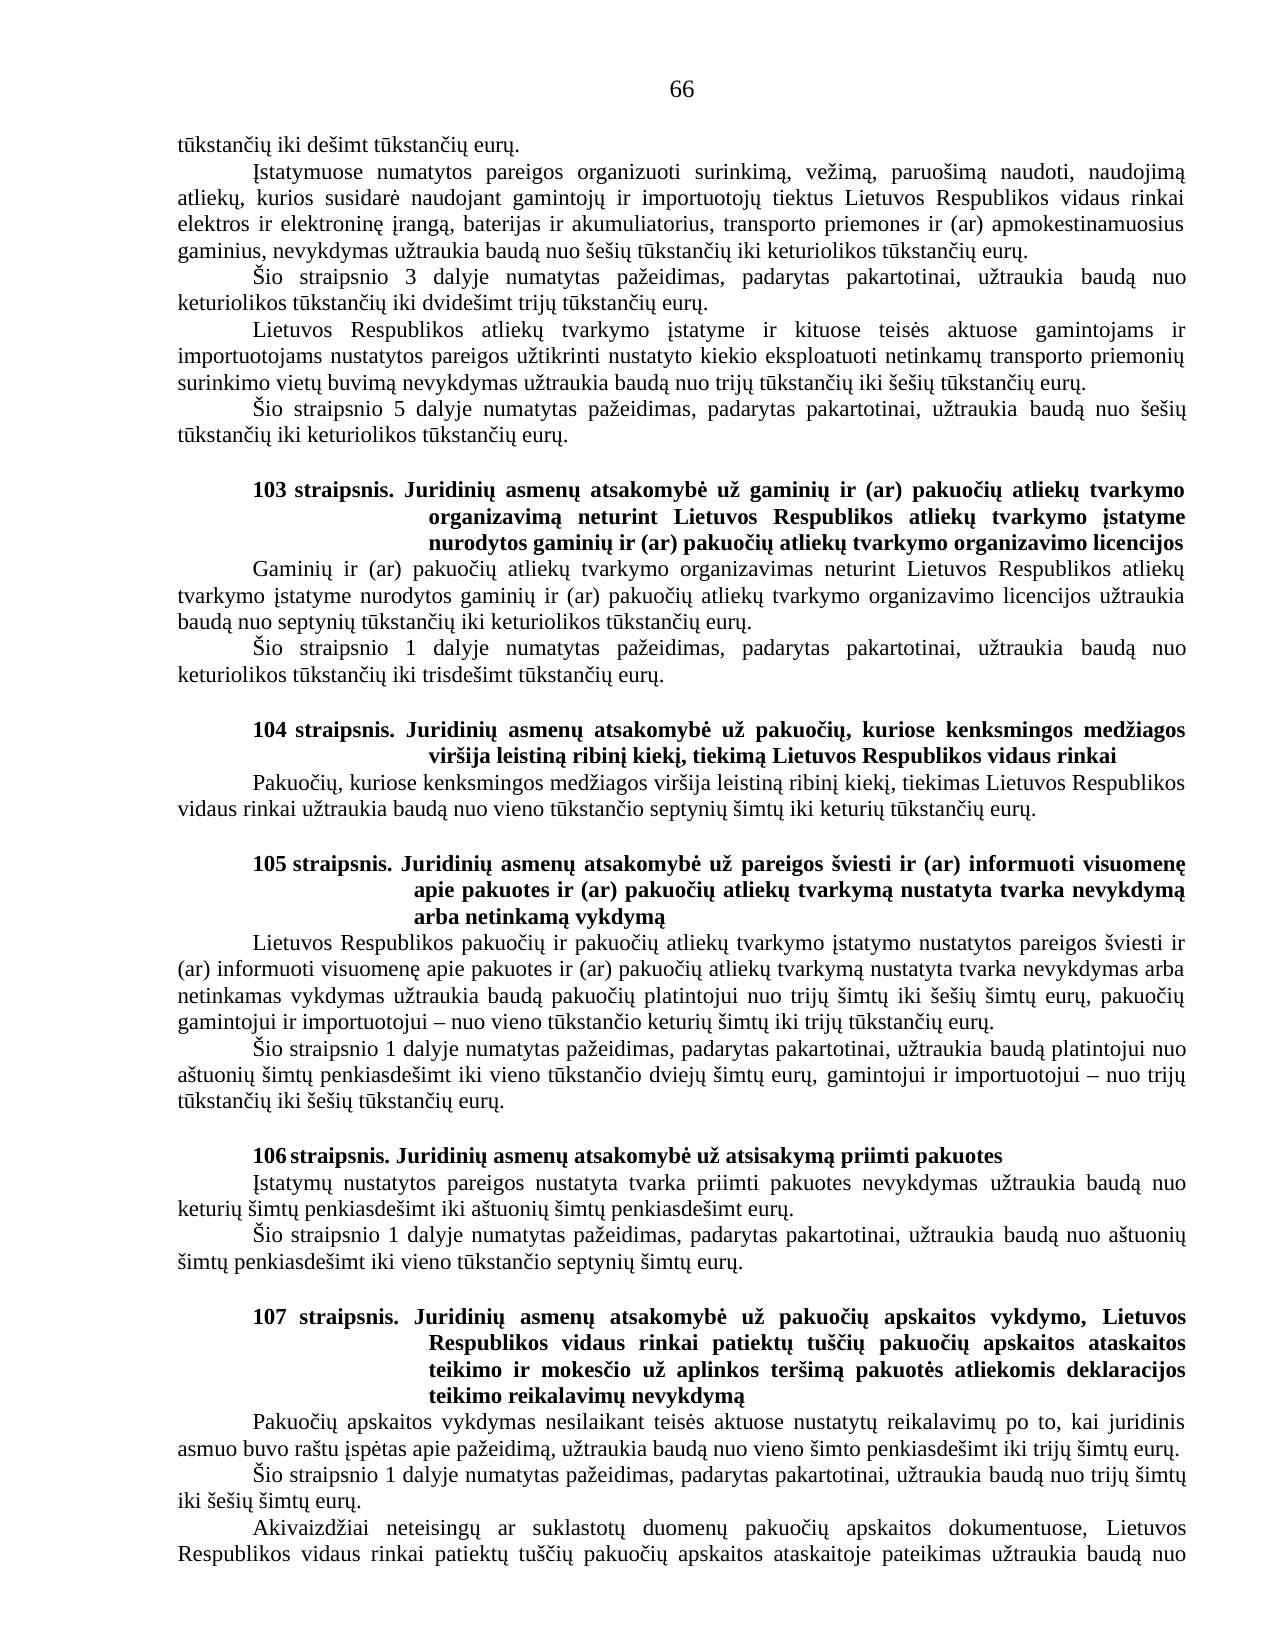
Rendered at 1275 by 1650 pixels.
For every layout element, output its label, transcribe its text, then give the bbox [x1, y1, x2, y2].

text Šio straipsnio 1 dalyje numatytas pažeidimas, padarytas pakartotinai, užtraukia baudą nuo keturiolikos tūkstančių iki trisdešimt tūkstančių eurų. [177, 634, 1186, 687]
text Šio straipsnio 1 dalyje numatytas pažeidimas, padarytas pakartotinai, užtraukia baudą nuo aštuonių šimtų penkiasdešimt iki vieno tūkstančio septynių šimtų eurų. [177, 1221, 1186, 1274]
text Gaminių ir (ar) pakuočių atliekų tvarkymo organizavimas neturint Lietuvos Respublikos atliekų tvarkymo įstatyme nurodytos gaminių ir (ar) pakuočių atliekų tvarkymo organizavimo licencijos užtraukia baudą nuo septynių tūkstančių iki keturiolikos tūkstančių eurų. [177, 555, 1186, 634]
text 104 straipsnis. Juridinių asmenų atsakomybė už pakuočių, kuriose kenksmingos medžiagos viršija leistiną ribinį kiekį, tiekimą Lietuvos Respublikos vidaus rinkai [252, 716, 1186, 769]
text Pakuočių apskaitos vykdymas nesilaikant teisės aktuose nustatytų reikalavimų po to, kai juridinis asmuo buvo raštu įspėtas apie pažeidimą, užtraukia baudą nuo vieno šimto penkiasdešimt iki trijų šimtų eurų. [177, 1408, 1186, 1461]
text 106 straipsnis. Juridinių asmenų atsakomybė už atsisakymą priimti pakuotes [177, 1142, 1186, 1169]
text tūkstančių iki dešimt tūkstančių eurų. [177, 131, 1186, 158]
text Įstatymų nustatytos pareigos nustatyta tvarka priimti pakuotes nevykdymas užtraukia baudą nuo keturių šimtų penkiasdešimt iki aštuonių šimtų penkiasdešimt eurų. [177, 1169, 1186, 1221]
text Įstatymuose numatytos pareigos organizuoti surinkimą, vežimą, paruošimą naudoti, naudojimą atliekų, kurios susidarė naudojant gamintojų ir importuotojų tiektus Lietuvos Respublikos vidaus rinkai elektros ir elektroninę įrangą, baterijas ir akumuliatorius, transporto priemones ir (ar) apmokestinamuosius gaminius, nevykdymas užtraukia baudą nuo šešių tūkstančių iki keturiolikos tūkstančių eurų. [177, 158, 1186, 263]
text Pakuočių, kuriose kenksmingos medžiagos viršija leistiną ribinį kiekį, tiekimas Lietuvos Respublikos vidaus rinkai užtraukia baudą nuo vieno tūkstančio septynių šimtų iki keturių tūkstančių eurų. [177, 769, 1186, 821]
text 103 straipsnis. Juridinių asmenų atsakomybė už gaminių ir (ar) pakuočių atliekų tvarkymo organizavimą neturint Lietuvos Respublikos atliekų tvarkymo įstatyme nurodytos gaminių ir (ar) pakuočių atliekų tvarkymo organizavimo licencijos [252, 476, 1186, 555]
text Šio straipsnio 3 dalyje numatytas pažeidimas, padarytas pakartotinai, užtraukia baudą nuo keturiolikos tūkstančių iki dvidešimt trijų tūkstančių eurų. [177, 263, 1186, 316]
text Šio straipsnio 1 dalyje numatytas pažeidimas, padarytas pakartotinai, užtraukia baudą platintojui nuo aštuonių šimtų penkiasdešimt iki vieno tūkstančio dviejų šimtų eurų, gamintojui ir importuotojui – nuo trijų tūkstančių iki šešių tūkstančių eurų. [177, 1034, 1186, 1114]
text Lietuvos Respublikos pakuočių ir pakuočių atliekų tvarkymo įstatymo nustatytos pareigos šviesti ir (ar) informuoti visuomenę apie pakuotes ir (ar) pakuočių atliekų tvarkymą nustatyta tvarka nevykdymas arba netinkamas vykdymas užtraukia baudą pakuočių platintojui nuo trijų šimtų iki šešių šimtų eurų, pakuočių gamintojui ir importuotojui – nuo vieno tūkstančio keturių šimtų iki trijų tūkstančių eurų. [177, 929, 1186, 1034]
text Lietuvos Respublikos atliekų tvarkymo įstatyme ir kituose teisės aktuose gamintojams ir importuotojams nustatytos pareigos užtikrinti nustatyto kiekio eksploatuoti netinkamų transporto priemonių surinkimo vietų buvimą nevykdymas užtraukia baudą nuo trijų tūkstančių iki šešių tūkstančių eurų. [177, 316, 1186, 395]
text 105 straipsnis. Juridinių asmenų atsakomybė už pareigos šviesti ir (ar) informuoti visuomenę apie pakuotes ir (ar) pakuočių atliekų tvarkymą nustatyta tvarka nevykdymą arba netinkamą vykdymą [252, 850, 1186, 929]
text Akivaizdžiai neteisingų ar suklastotų duomenų pakuočių apskaitos dokumentuose, Lietuvos Respublikos vidaus rinkai patiektų tuščių pakuočių apskaitos ataskaitoje pateikimas užtraukia baudą nuo [177, 1514, 1186, 1566]
text 107 straipsnis. Juridinių asmenų atsakomybė už pakuočių apskaitos vykdymo, Lietuvos Respublikos vidaus rinkai patiektų tuščių pakuočių apskaitos ataskaitos teikimo ir mokesčio už aplinkos teršimą pakuotės atliekomis deklaracijos teikimo reikalavimų nevykdymą [252, 1303, 1186, 1408]
text Šio straipsnio 5 dalyje numatytas pažeidimas, padarytas pakartotinai, užtraukia baudą nuo šešių tūkstančių iki keturiolikos tūkstančių eurų. [177, 395, 1186, 448]
text Šio straipsnio 1 dalyje numatytas pažeidimas, padarytas pakartotinai, užtraukia baudą nuo trijų šimtų iki šešių šimtų eurų. [177, 1461, 1186, 1514]
